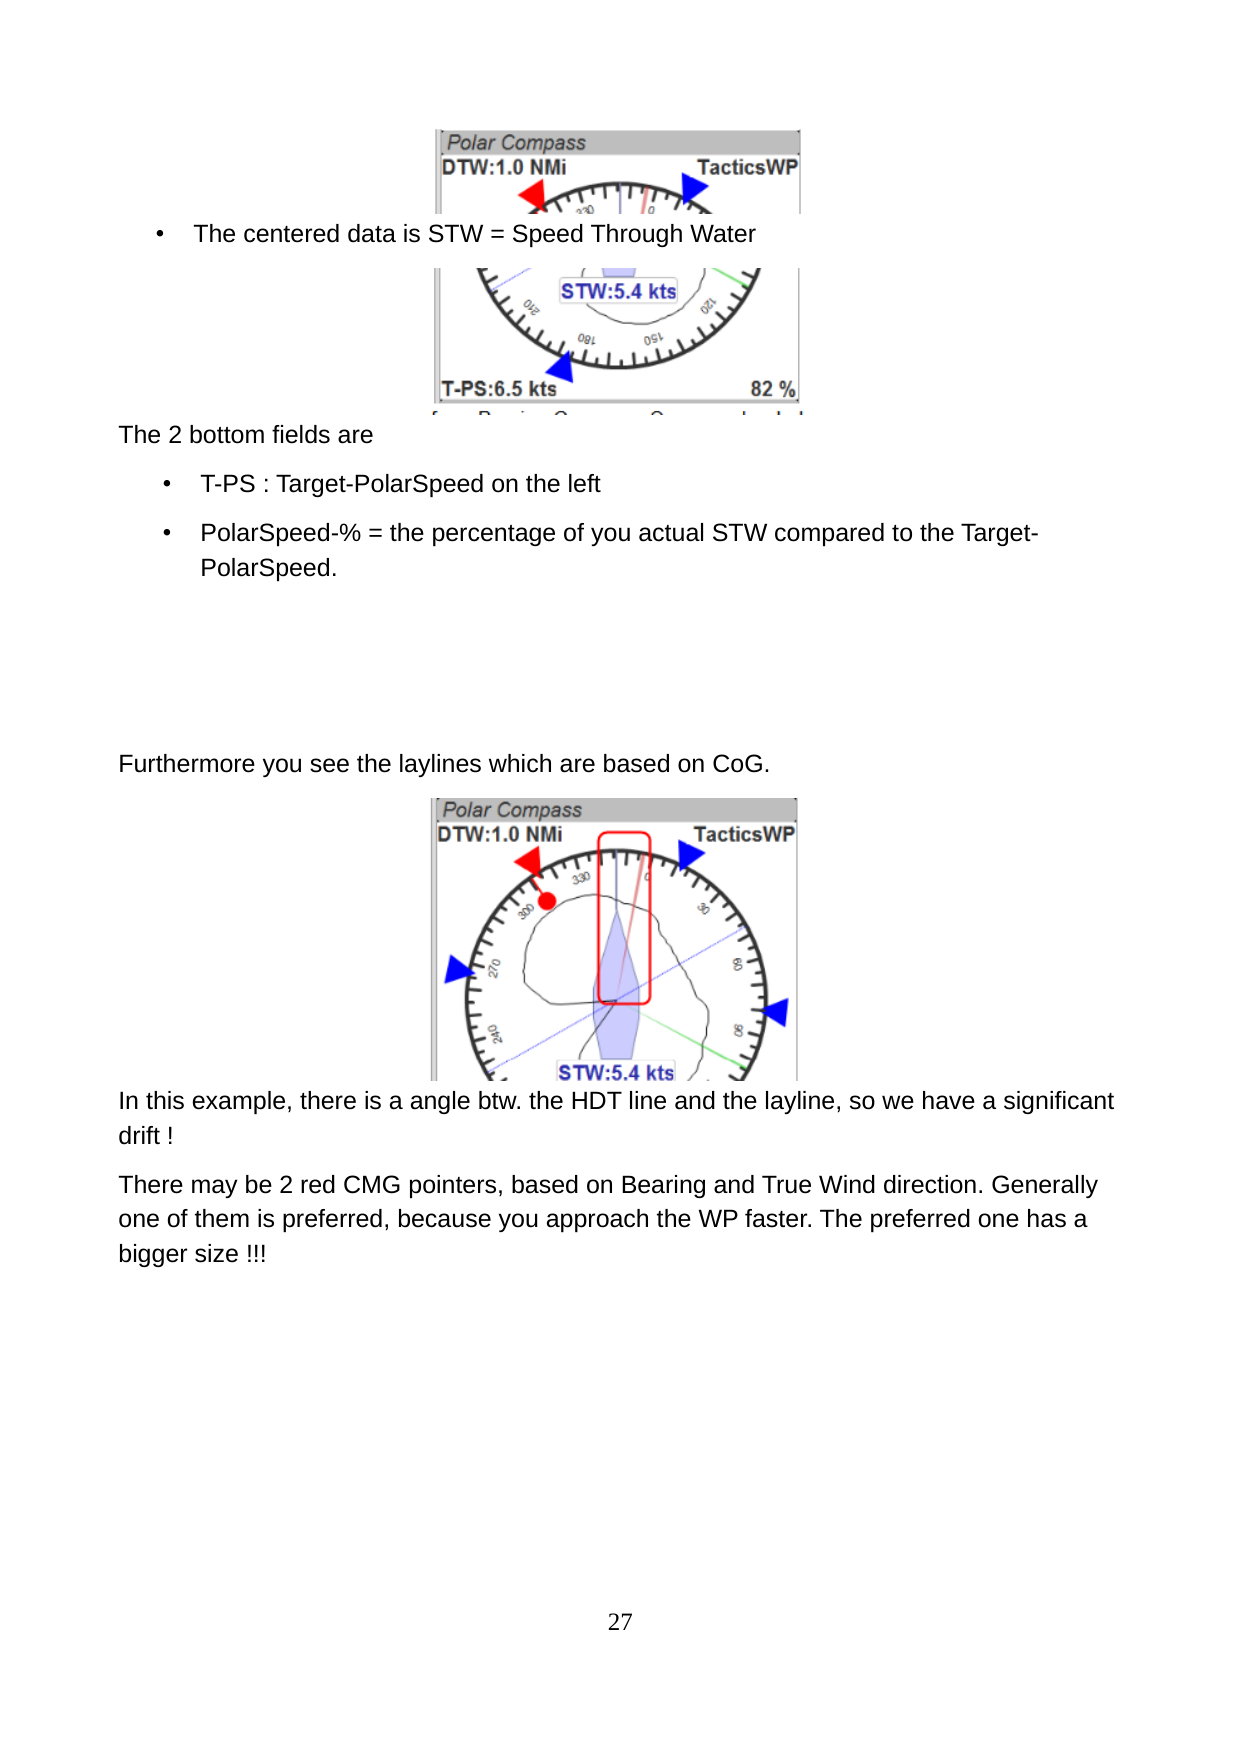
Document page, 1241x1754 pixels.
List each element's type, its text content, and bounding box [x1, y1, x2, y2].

picture [427, 798, 814, 1081]
list The centered data is STW = Speed Through Water [156, 214, 1122, 248]
text There may be 2 red CMG pointers, based on Bearing and True Wind direction. Generally one of them is preferred, because you approach the WP faster. The preferred one has a bigger size !!! [118, 1170, 1122, 1268]
picture [428, 118, 812, 214]
text In this example, there is a angle btw. the HDT line and the layline, so we have a significant drift ! [118, 1081, 1122, 1149]
picture [428, 268, 812, 415]
list T-PS : Target-PolarSpeed on the left [163, 469, 1122, 498]
text Furthermore you see the laylines which are based on CoG. [118, 749, 1122, 778]
text The 2 bottom fields are [118, 415, 1122, 449]
list PolarSpeed-% = the percentage of you actual STW compared to the Target-PolarSpeed. [163, 518, 1122, 582]
